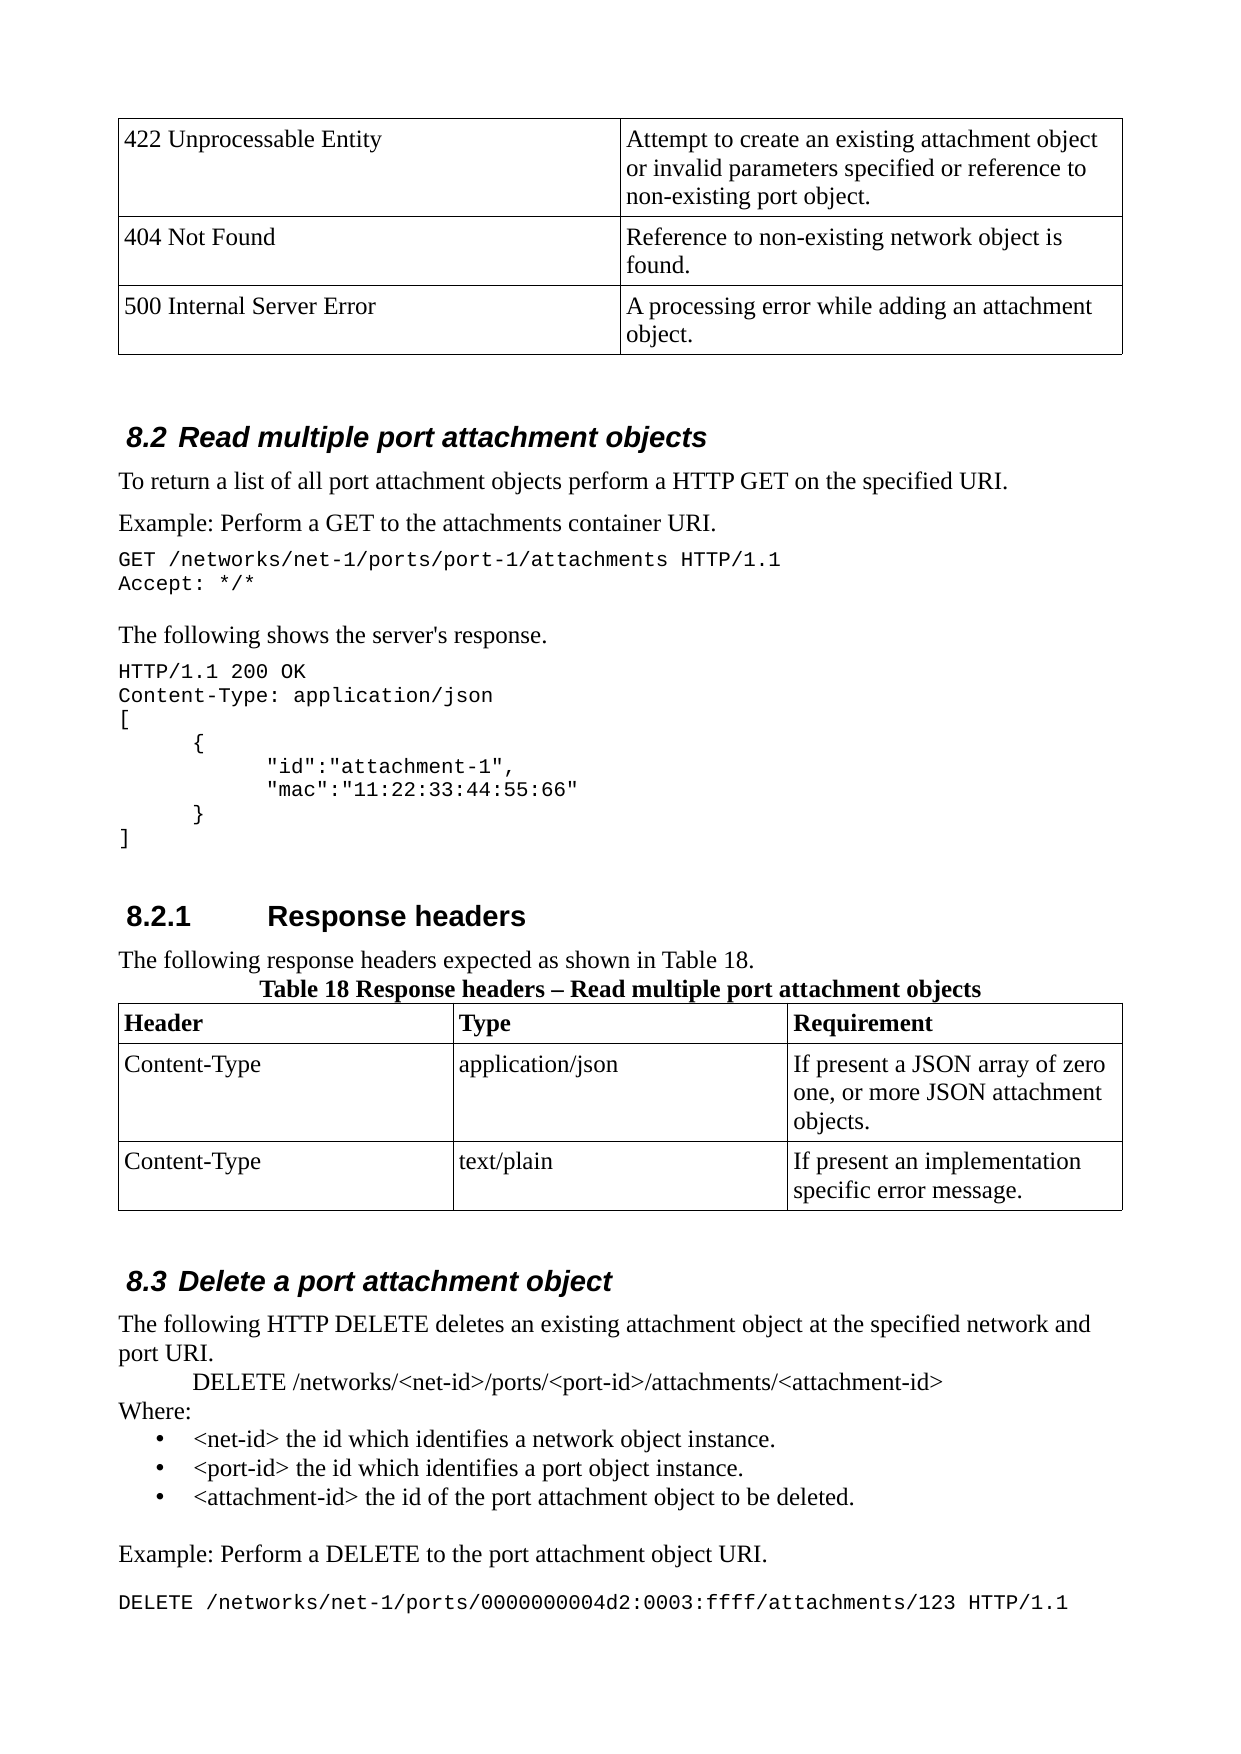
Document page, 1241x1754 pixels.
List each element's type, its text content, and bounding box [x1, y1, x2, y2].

text HTTP/1.1 200 OK [118, 661, 1122, 685]
text Example: Perform a GET to the attachments container URI. [118, 508, 1122, 536]
text DELETE /networks/net-1/ports/0000000004d2:0003:ffff/attachments/123 HTTP/1.1 [118, 1592, 1122, 1616]
table_header Requirement [788, 1004, 1122, 1043]
table_cell Content-Type [119, 1044, 453, 1141]
table_cell If present a JSON array of zero one, or more JSON attachment objects. [788, 1044, 1122, 1141]
text [ [118, 708, 1122, 732]
subtitle Delete a port attachment object [118, 1263, 1122, 1297]
text Content-Type: application/json [118, 685, 1122, 708]
text DELETE /networks/<net-id>/ports/<port-id>/attachments/<attachment-id> [192, 1367, 1122, 1396]
table_cell 422 Unprocessable Entity [119, 119, 620, 216]
table_cell text/plain [454, 1142, 787, 1210]
text "mac":"11:22:33:44:55:66" [266, 779, 1122, 803]
text Example: Perform a DELETE to the port attachment object URI. [118, 1539, 1122, 1568]
text } [192, 803, 1122, 827]
text The following response headers expected as shown in Table 18. [118, 945, 1122, 974]
text ] [118, 827, 1122, 850]
table_cell 500 Internal Server Error [119, 286, 620, 354]
table_cell If present an implementation specific error message. [788, 1142, 1122, 1210]
table_cell Content-Type [119, 1142, 453, 1210]
text GET /networks/net-1/ports/port-1/attachments HTTP/1.1 [118, 549, 1122, 573]
table_cell 404 Not Found [119, 217, 620, 285]
table_cell Attempt to create an existing attachment object or invalid parameters specified or reference to non-existing port object. [621, 119, 1122, 216]
subtitle Response headers [118, 899, 1122, 932]
subtitle Read multiple port attachment objects [118, 420, 1122, 454]
text { [192, 732, 1122, 756]
text "id":"attachment-1", [266, 756, 1122, 779]
list <attachment-id> the id of the port attachment object to be deleted. [156, 1482, 1122, 1511]
table_cell A processing error while adding an attachment object. [621, 286, 1122, 354]
text The following HTTP DELETE deletes an existing attachment object at the specified network and port URI. [118, 1309, 1122, 1367]
text To return a list of all port attachment objects perform a HTTP GET on the specified URI. [118, 466, 1122, 495]
list <port-id> the id which identifies a port object instance. [156, 1453, 1122, 1482]
table_cell application/json [454, 1044, 787, 1141]
list <net-id> the id which identifies a network object instance. [156, 1424, 1122, 1453]
text Where: [118, 1396, 1122, 1424]
text The following shows the server's response. [118, 620, 1122, 649]
table_header Header [119, 1004, 453, 1043]
subtitle Table １８ Response headers – Read multiple port attachment objects [118, 974, 1122, 1002]
table_header Type [454, 1004, 787, 1043]
table_cell Reference to non-existing network object is found. [621, 217, 1122, 285]
text Accept: */* [118, 573, 1122, 596]
